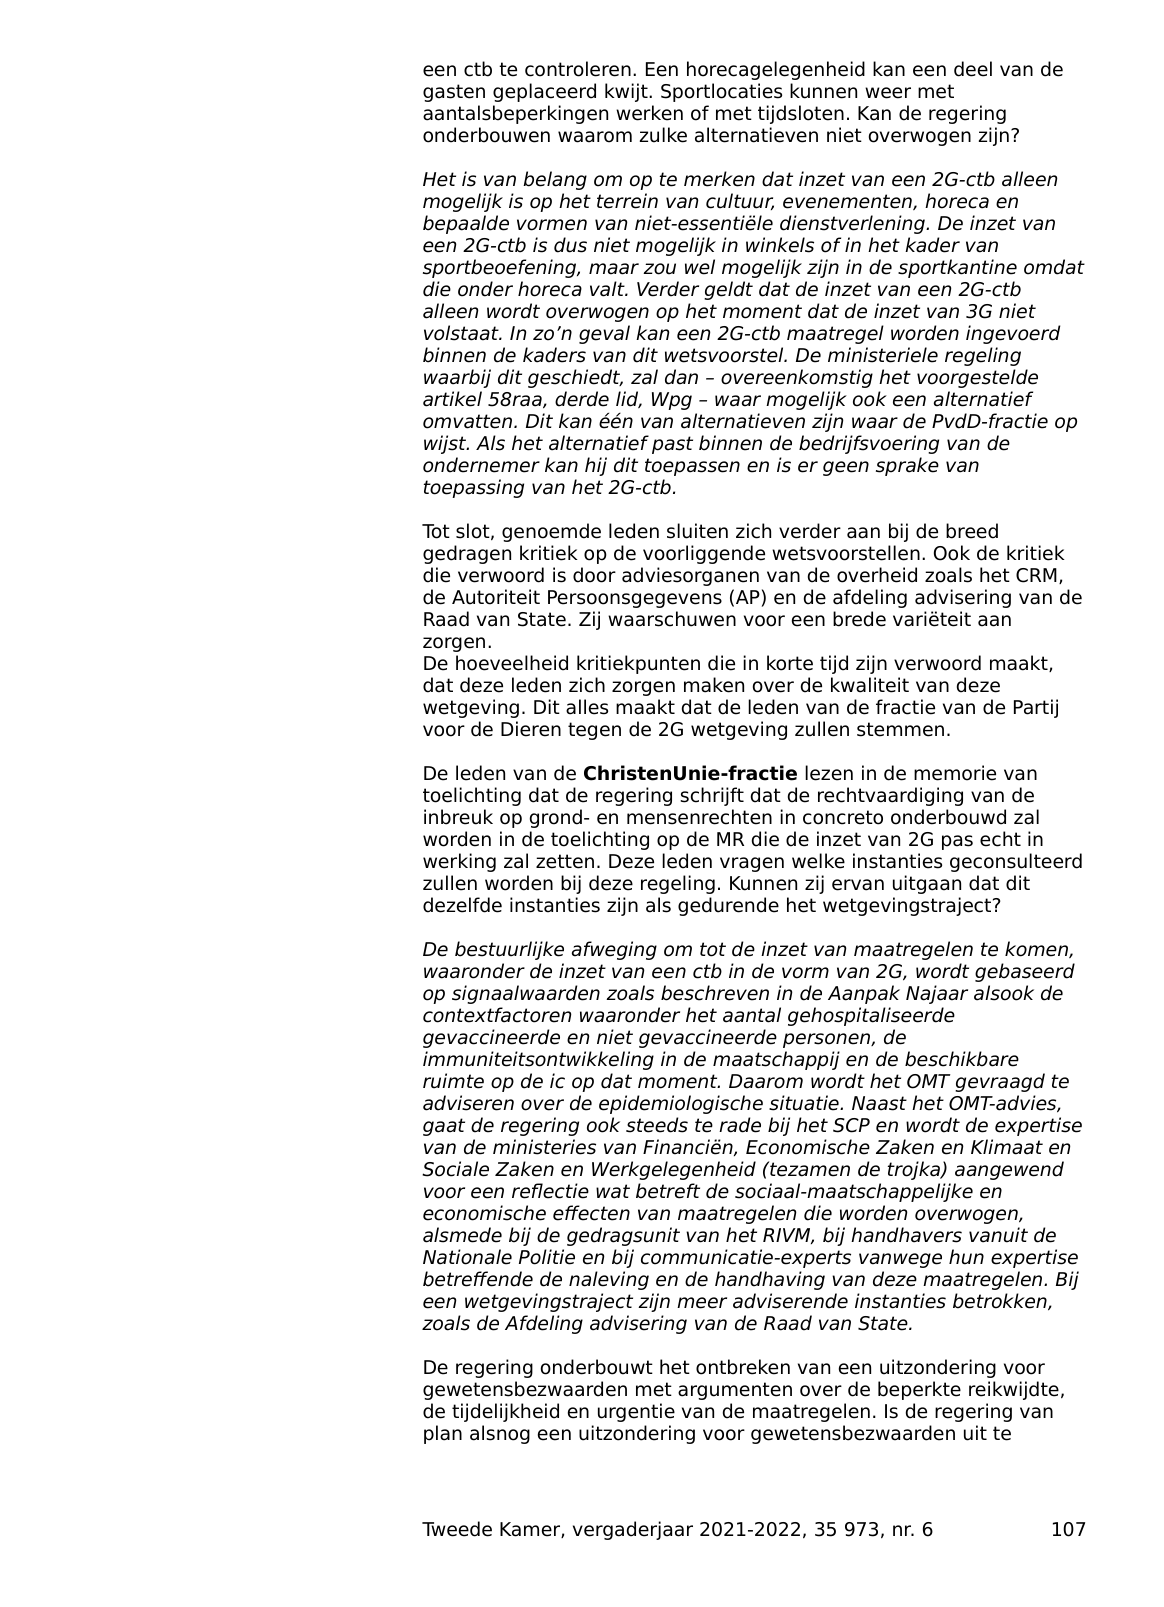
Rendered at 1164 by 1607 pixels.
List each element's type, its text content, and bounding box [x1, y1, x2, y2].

text Het is van belang om op te merken dat inzet van een 2G-ctb alleen mogelijk is op het terrein van cultuur, evenementen, horeca en bepaalde vormen van niet-essentiële dienstverlening. De inzet van een 2G-ctb is dus niet mogelijk in winkels of in het kader van sportbeoefening, maar zou wel mogelijk zijn in de sportkantine omdat die onder horeca valt. Verder geldt dat de inzet van een 2G-ctb alleen wordt overwogen op het moment dat de inzet van 3G niet volstaat. In zo’n geval kan een 2G-ctb maatregel worden ingevoerd binnen de kaders van dit wetsvoorstel. De ministeriele regeling waarbij dit geschiedt, zal dan – overeenkomstig het voorgestelde artikel 58raa, derde lid, Wpg – waar mogelijk ook een alternatief omvatten. Dit kan één van alternatieven zijn waar de PvdD-fractie op wijst. Als het alternatief past binnen de bedrijfsvoering van de ondernemer kan hij dit toepassen en is er geen sprake van toepassing van het 2G-ctb. [422, 169, 1087, 499]
text De hoeveelheid kritiekpunten die in korte tijd zijn verwoord maakt, dat deze leden zich zorgen maken over de kwaliteit van deze wetgeving. Dit alles maakt dat de leden van de fractie van de Partij voor de Dieren tegen de 2G wetgeving zullen stemmen. [422, 653, 1087, 741]
text Tot slot, genoemde leden sluiten zich verder aan bij de breed gedragen kritiek op de voorliggende wetsvoorstellen. Ook de kritiek die verwoord is door adviesorganen van de overheid zoals het CRM, de Autoriteit Persoonsgegevens (AP) en de afdeling advisering van de Raad van State. Zij waarschuwen voor een brede variëteit aan zorgen. [422, 521, 1087, 653]
text De bestuurlijke afweging om tot de inzet van maatregelen te komen, waaronder de inzet van een ctb in de vorm van 2G, wordt gebaseerd op signaalwaarden zoals beschreven in de Aanpak Najaar alsook de contextfactoren waaronder het aantal gehospitaliseerde gevaccineerde en niet gevaccineerde personen, de immuniteitsontwikkeling in de maatschappij en de beschikbare ruimte op de ic op dat moment. Daarom wordt het OMT gevraagd te adviseren over de epidemiologische situatie. Naast het OMT-advies, gaat de regering ook steeds te rade bij het SCP en wordt de expertise van de ministeries van Financiën, Economische Zaken en Klimaat en Sociale Zaken en Werkgelegenheid (tezamen de trojka) aangewend voor een reflectie wat betreft de sociaal-maatschappelijke en economische effecten van maatregelen die worden overwogen, alsmede bij de gedragsunit van het RIVM, bij handhavers vanuit de Nationale Politie en bij communicatie-experts vanwege hun expertise betreffende de naleving en de handhaving van deze maatregelen. Bij een wetgevingstraject zijn meer adviserende instanties betrokken, zoals de Afdeling advisering van de Raad van State. [422, 939, 1087, 1335]
text De leden van de ChristenUnie-fractie lezen in de memorie van toelichting dat de regering schrijft dat de rechtvaardiging van de inbreuk op grond- en mensenrechten in concreto onderbouwd zal worden in de toelichting op de MR die de inzet van 2G pas echt in werking zal zetten. Deze leden vragen welke instanties geconsulteerd zullen worden bij deze regeling. Kunnen zij ervan uitgaan dat dit dezelfde instanties zijn als gedurende het wetgevingstraject? [422, 763, 1087, 917]
text De regering onderbouwt het ontbreken van een uitzondering voor gewetensbezwaarden met argumenten over de beperkte reikwijdte, de tijdelijkheid en urgentie van de maatregelen. Is de regering van plan alsnog een uitzondering voor gewetensbezwaarden uit te [422, 1357, 1087, 1445]
text een ctb te controleren. Een horecagelegenheid kan een deel van de gasten geplaceerd kwijt. Sportlocaties kunnen weer met aantalsbeperkingen werken of met tijdsloten. Kan de regering onderbouwen waarom zulke alternatieven niet overwogen zijn? [422, 59, 1087, 147]
